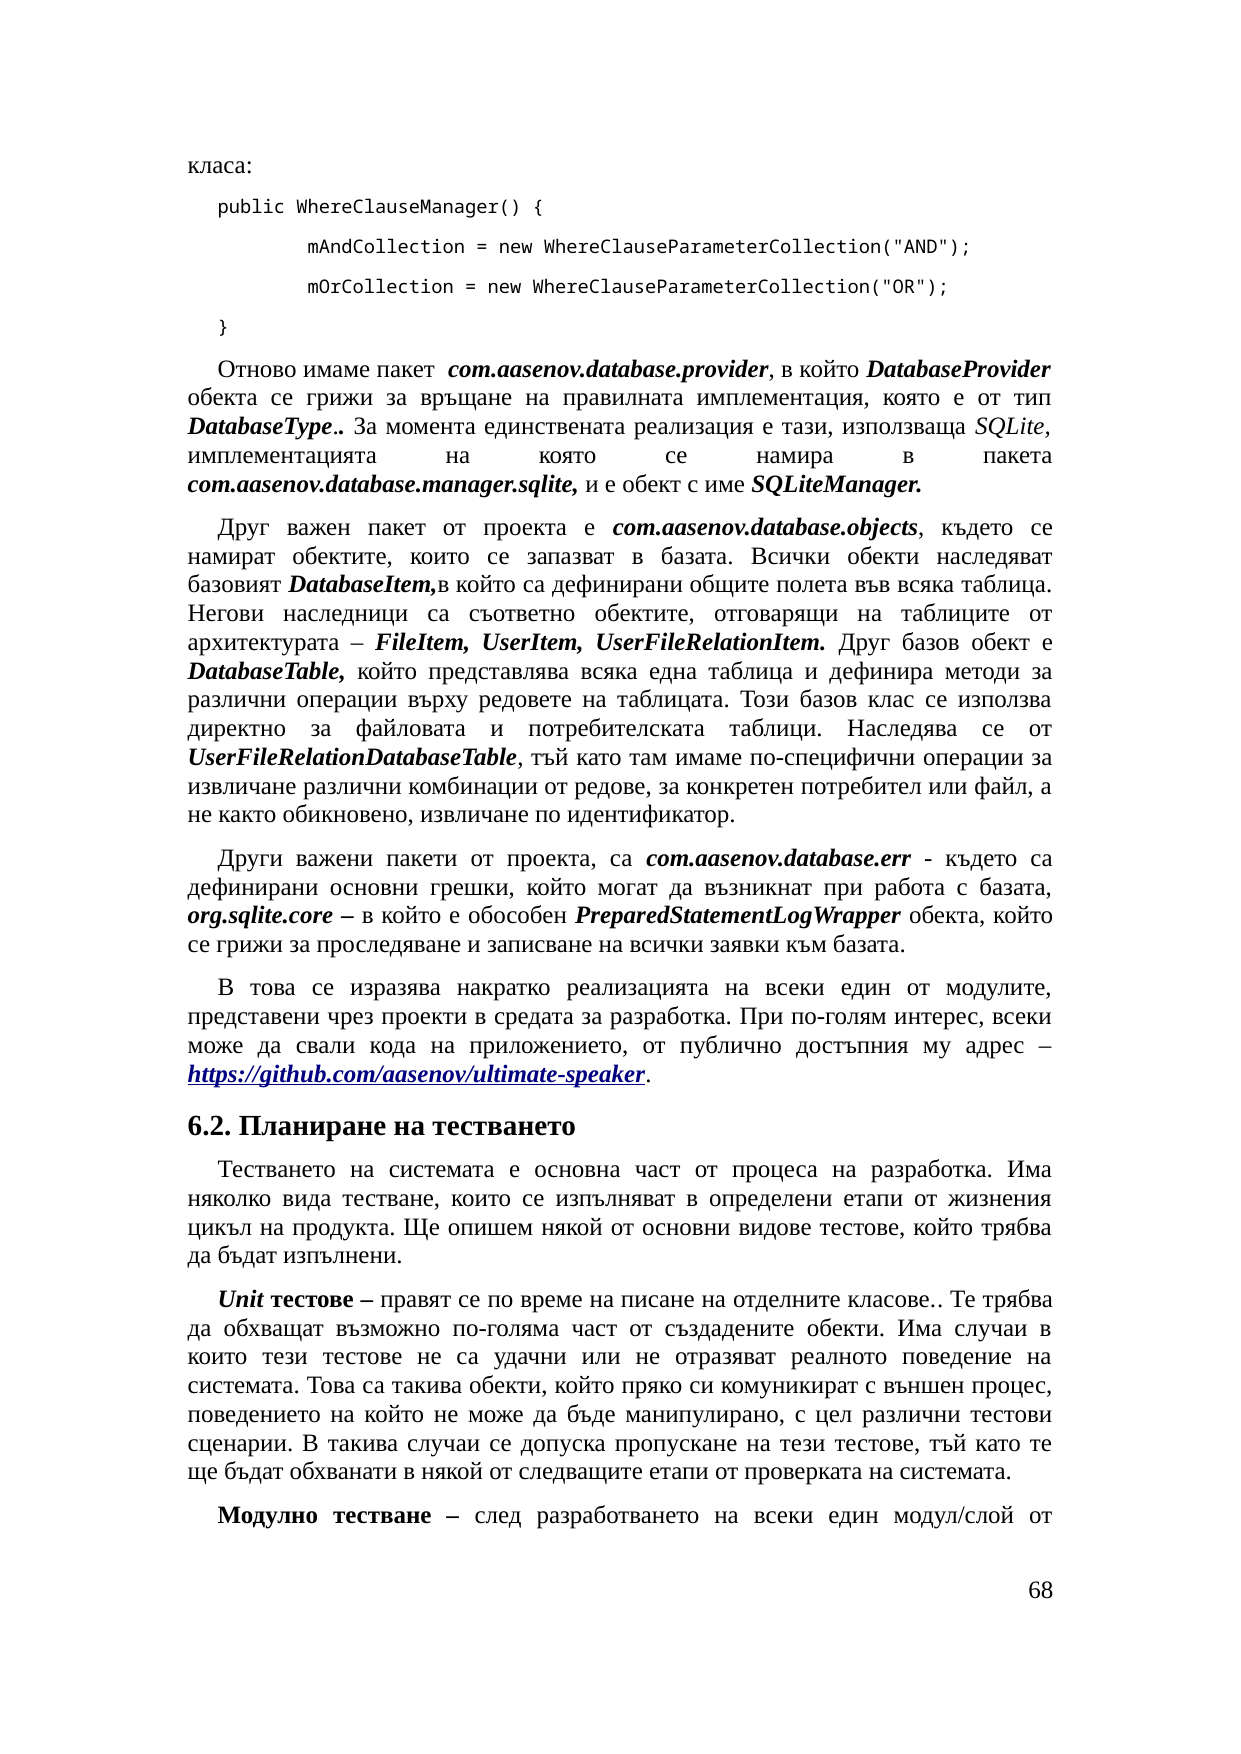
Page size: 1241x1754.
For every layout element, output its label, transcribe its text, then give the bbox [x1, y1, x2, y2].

text Unit тестове – правят се по време на писане на отделните класове.. Те трябва да обхващат възможно по-голяма част от създадените обекти. Има случаи в които тези тестове не са удачни или не отразяват реалното поведение на системата. Това са такива обекти, който пряко си комуникират с външен процес, поведението на който не може да бъде манипулирано, с цел различни тестови сценарии. В такива случаи се допуска пропускане на тези тестове, тъй като те ще бъдат обхванати в някой от следващите етапи от проверката на системата. [187, 1284, 1053, 1485]
text mOrCollection = new WhereClauseParameterCollection("OR"); [187, 273, 1053, 299]
text public WhereClauseManager() { [187, 193, 1053, 219]
text Тестването на системата е основна част от процеса на разработка. Има няколко вида тестване, които се изпълняват в определени етапи от жизнения цикъл на продукта. Ще опишем някой от основни видове тестове, който трябва да бъдат изпълнени. [187, 1154, 1053, 1269]
subtitle 6.2. Планиране на тестването [187, 1108, 1053, 1142]
text Други важени пакети от проекта, са com.aasenov.database.err - където са дефинирани основни грешки, който могат да възникнат при работа с базата, org.sqlite.core – в който е обособен PreparedStatementLogWrapper обекта, който се грижи за проследяване и записване на всички заявки към базата. [187, 843, 1053, 958]
text В това се изразява накратко реализацията на всеки един от модулите, представени чрез проекти в средата за разработка. При по-голям интерес, всеки може да свали кода на приложението, от публично достъпния му адрес – https://github.com/aasenov/ultimate-speaker. [187, 972, 1053, 1087]
text Друг важен пакет от проекта е com.aasenov.database.objects, където се намират обектите, които се запазват в базата. Всички обекти наследяват базовият DatabaseItem,в който са дефинирани общите полета във всяка таблица. Негови наследници са съответно обектите, отговарящи на таблиците от архитектурата – FileItem, UserItem, UserFileRelationItem. Друг базов обект е DatabaseTable, който представлява всяка една таблица и дефинира методи за различни операции върху редовете на таблицата. Този базов клас се използва директно за файловата и потребителската таблици. Наследява се от UserFileRelationDatabaseTable, тъй като там имаме по-специфични операции за извличане различни комбинации от редове, за конкретен потребител или файл, а не както обикновено, извличане по идентификатор. [187, 512, 1053, 828]
text Отново имаме пакет com.aasenov.database.provider, в който DatabaseProvider обекта се грижи за връщане на правилната имплементация, която е от тип DatabaseType.. За момента единствената реализация е тази, използваща SQLite, имплементацията на която се намира в пакета com.aasenov.database.manager.sqlite, и е обект с име SQLiteManager. [187, 354, 1053, 497]
text mAndCollection = new WhereClauseParameterCollection("AND"); [187, 233, 1053, 259]
text Модулно тестване – след разработването на всеки един модул/слой от [187, 1500, 1053, 1528]
text класа: [187, 150, 1053, 179]
text } [187, 314, 1053, 339]
